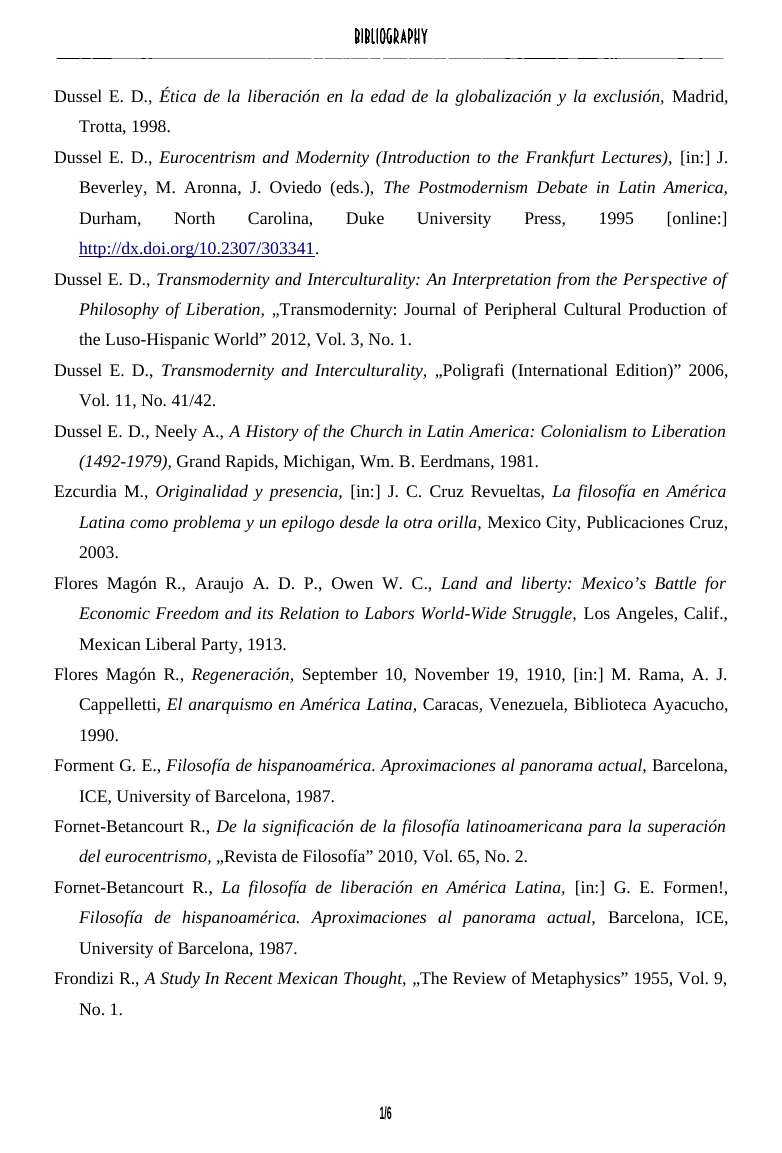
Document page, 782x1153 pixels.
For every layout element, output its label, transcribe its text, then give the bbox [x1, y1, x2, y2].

text Fornet-Betancourt R., La filosofía de liberación en América Latina, [in:] G. E. For­men!, Filosofía de hispanoamérica. Aproximaciones al panorama actual, Barce­lona, ICE, University of Barcelona, 1987. [54, 877, 728, 958]
picture [56, 28, 724, 59]
text Frondizi R., A Study In Recent Mexican Thought, „The Review of Metaphysics” 1955, Vol. 9, No. 1. [54, 968, 728, 1019]
text Dussel E. D., Ética de la liberación en la edad de la globalización y la exclusión, Madrid, Trotta, 1998. [54, 86, 728, 137]
text Fornet-Betancourt R., De la significación de la filosofía latinoamericana para la superación del eurocentrismo, „Revista de Filosofía” 2010, Vol. 65, No. 2. [54, 816, 728, 867]
text Ezcurdia M., Originalidad y presencia, [in:] J. C. Cruz Revueltas, La filosofía en América Latina como problema y un epilogo desde la otra orilla, Mexico City, Publicaciones Cruz, 2003. [54, 481, 728, 562]
text Flores Magón R., Regeneración, September 10, November 19, 1910, [in:] M. Rama, A. J. Cappelletti, El anarquismo en América Latina, Caracas, Venezuela, Biblio­teca Ayacucho, 1990. [54, 664, 728, 745]
text Dussel E. D., Transmodernity and Interculturality: An Interpretation from the Per­spective of Philosophy of Liberation, „Transmodernity: Journal of Peripheral Cultural Production of the Luso-Hispanic World” 2012, Vol. 3, No. 1. [54, 268, 728, 349]
text Flores Magón R., Araujo A. D. P., Owen W. C., Land and liberty: Mexico’s Battle for Economic Freedom and its Relation to Labors World-Wide Struggle, Los Angeles, Calif., Mexican Liberal Party, 1913. [54, 573, 728, 654]
text Dussel E. D., Neely A., A History of the Church in Latin America: Colonialism to Liberation (1492-1979), Grand Rapids, Michigan, Wm. B. Eerdmans, 1981. [54, 421, 728, 471]
text 1/6 [379, 1102, 401, 1123]
text Dussel E. D., Transmodernity and Interculturality, „Poligrafi (International Edi­tion)” 2006, Vol. 11, No. 41/42. [54, 360, 728, 410]
text Dussel E. D., Eurocentrism and Modernity (Introduction to the Frankfurt Lectures), [in:] J. Beverley, M. Aronna, J. Oviedo (eds.), The Postmodernism Debate in Latin America, Durham, North Carolina, Duke University Press, 1995 [online:] http://dx.doi.org/10.2307/303341. [54, 147, 728, 258]
text Forment G. E., Filosofía de hispanoamérica. Aproximaciones al panorama actual, Barcelona, ICE, University of Barcelona, 1987. [54, 755, 728, 806]
